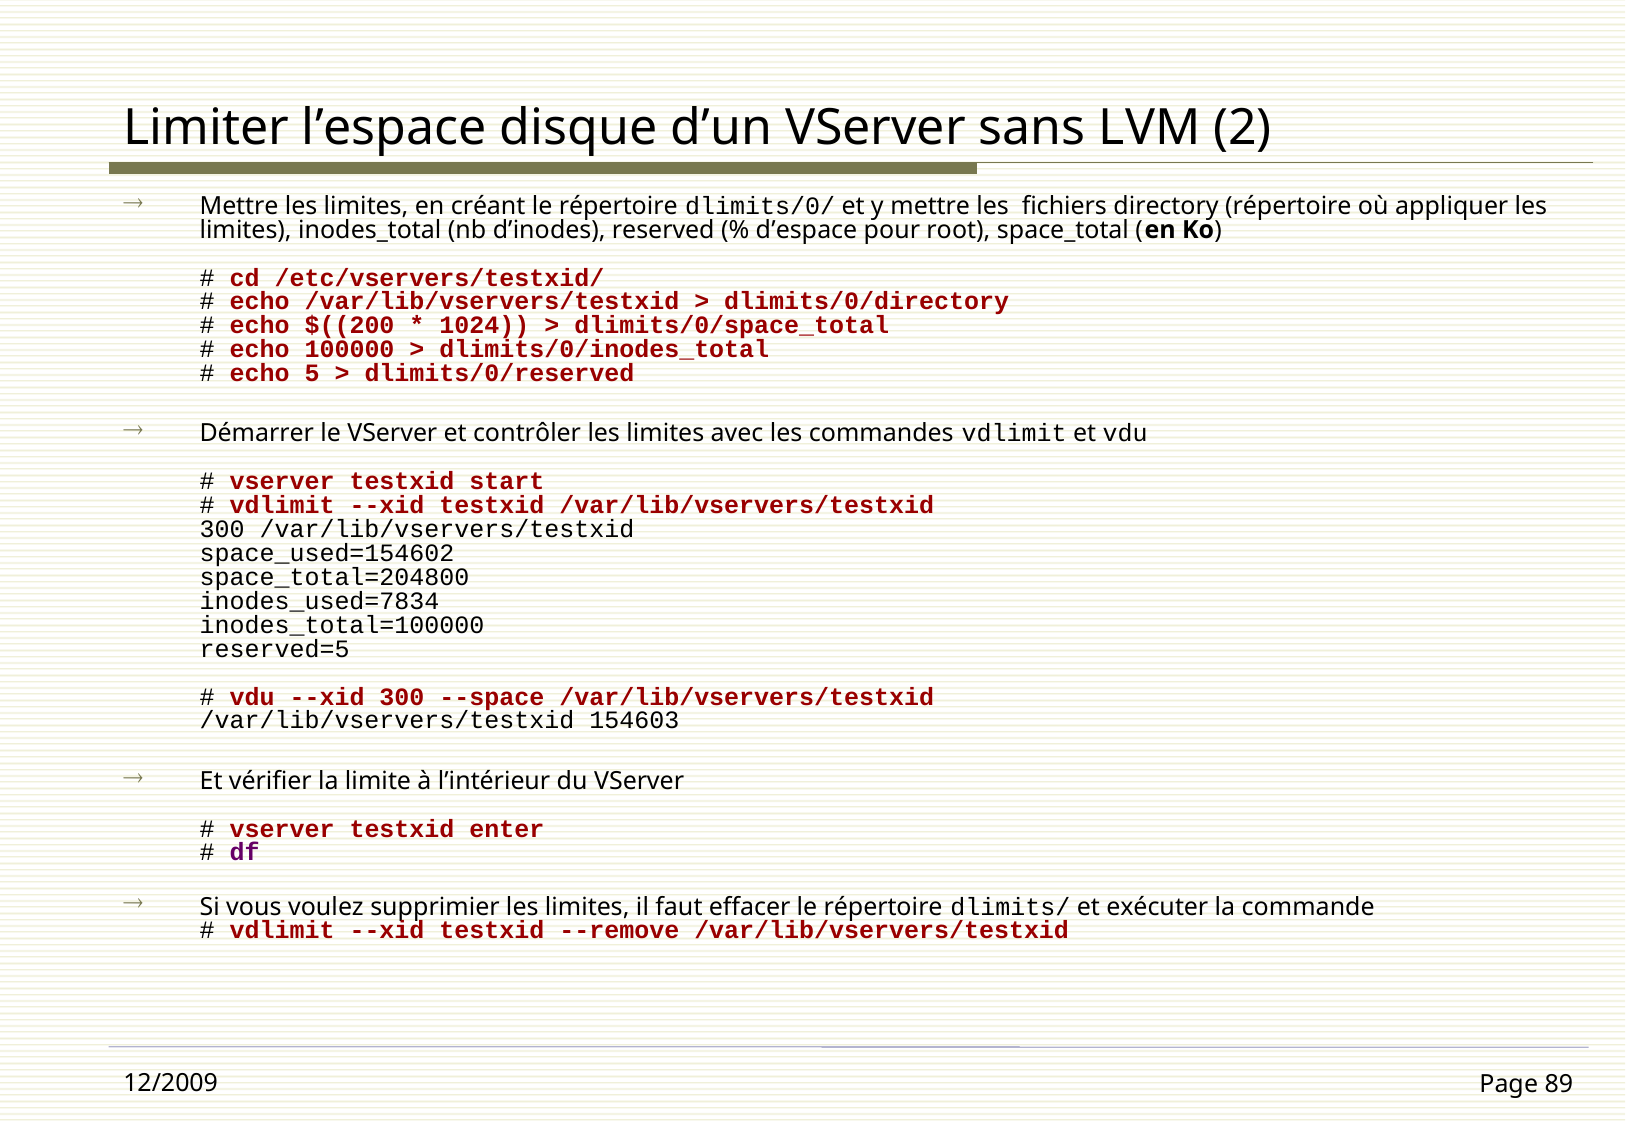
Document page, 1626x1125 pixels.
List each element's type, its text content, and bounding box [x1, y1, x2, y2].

list Mettre les limites, en créant le répertoire dlimits/0/ et y mettre les fichiers directory (répertoire où appliquer les limites), inodes_total (nb d’inodes), reserved (% d’espace pour root), space_total (en Ko) # cd /etc/vservers/testxid/ # echo /var/lib/vservers/testxid > dlimits/0/directory # echo $((200 * 1024)) > dlimits/0/space_total # echo 100000 > dlimits/0/inodes_total # echo 5 > dlimits/0/reserved Démarrer le VServer et contrôler les limites avec les commandes vdlimit et vdu # vserver testxid start # vdlimit --xid testxid /var/lib/vservers/testxid 300 /var/lib/vservers/testxid space_used=154602 space_total=204800 inodes_used=7834 inodes_total=100000 reserved=5 # vdu --xid 300 --space /var/lib/vservers/testxid /var/lib/vservers/testxid 154603 Et vérifier la limite à l’intérieur du VServer # vserver testxid enter # df Si vous voulez supprimier les limites, il faut effacer le répertoire dlimits/ et exécuter la commande # vdlimit --xid testxid --remove /var/lib/vservers/testxid [108, 187, 1595, 1035]
picture [0, 0, 1626, 1125]
title Limiter l’espace disque d’un VServer sans LVM (2)‏ [108, 12, 1596, 163]
